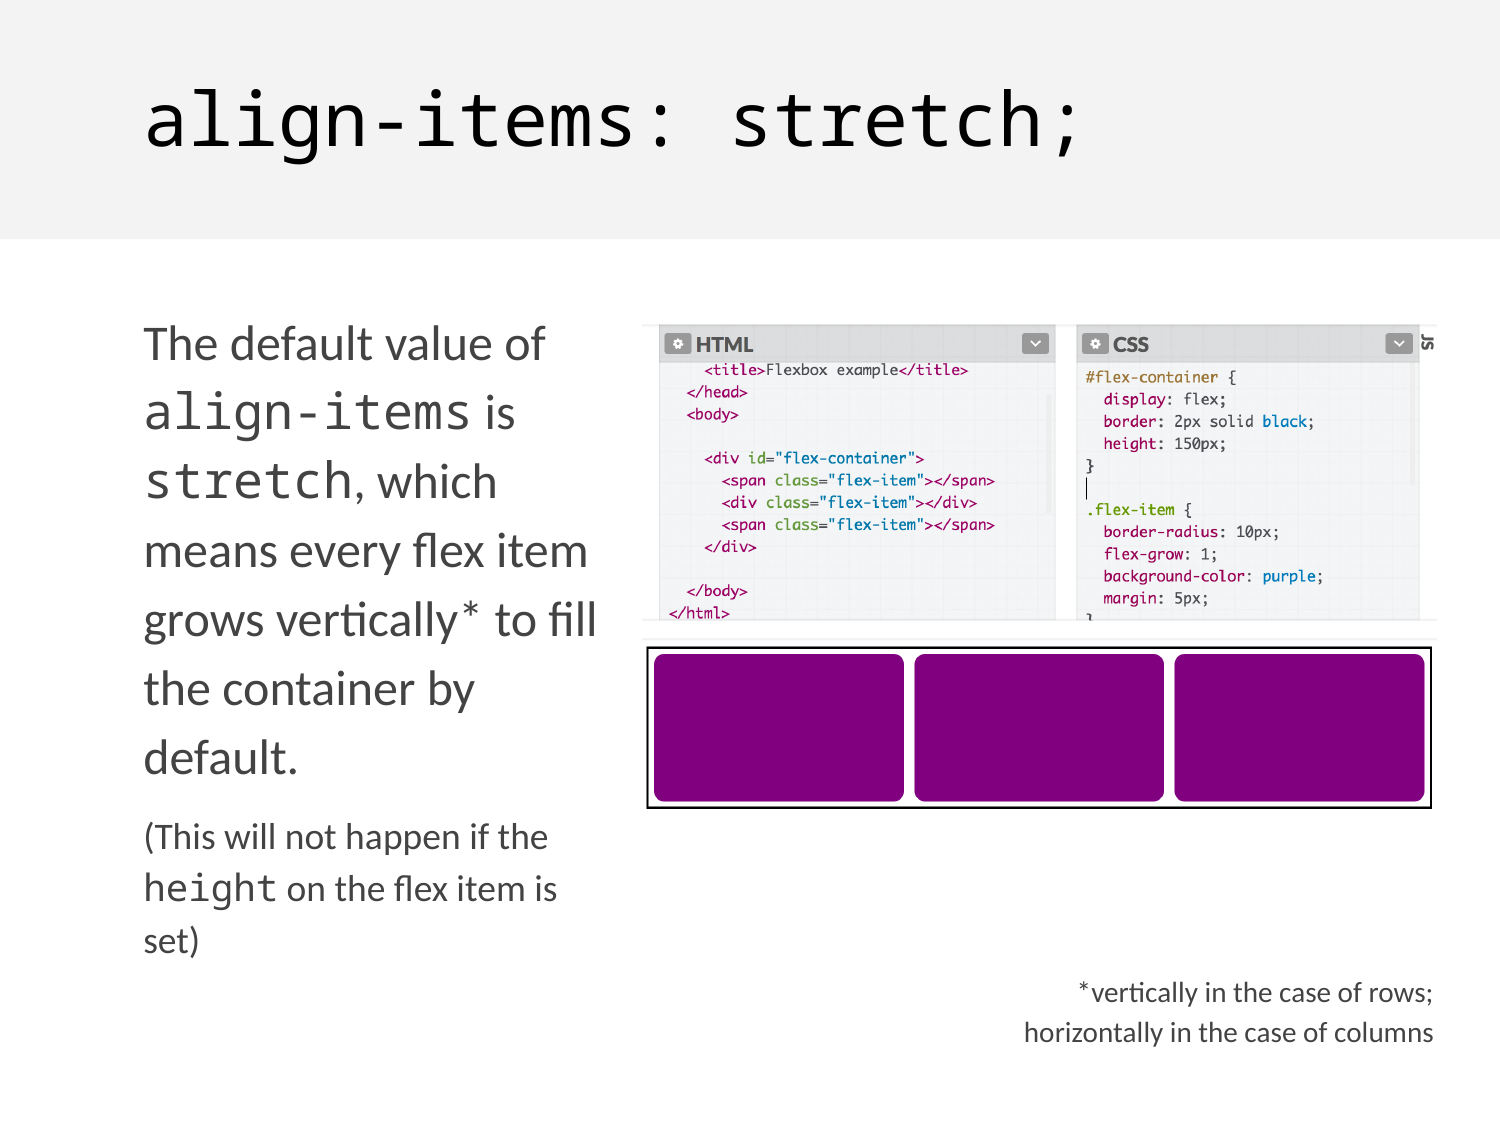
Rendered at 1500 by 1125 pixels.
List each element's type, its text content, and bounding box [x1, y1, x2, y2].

list The default value of align-items is stretch, which means every flex item grows vertically* to fill the container by default. (This will not happen if the height on the flex item is set) [128, 255, 626, 1007]
title align-items: stretch; [128, 56, 1372, 183]
picture [642, 316, 1437, 819]
list *vertically in the case of rows; horizontally in the case of columns [951, 952, 1449, 1099]
